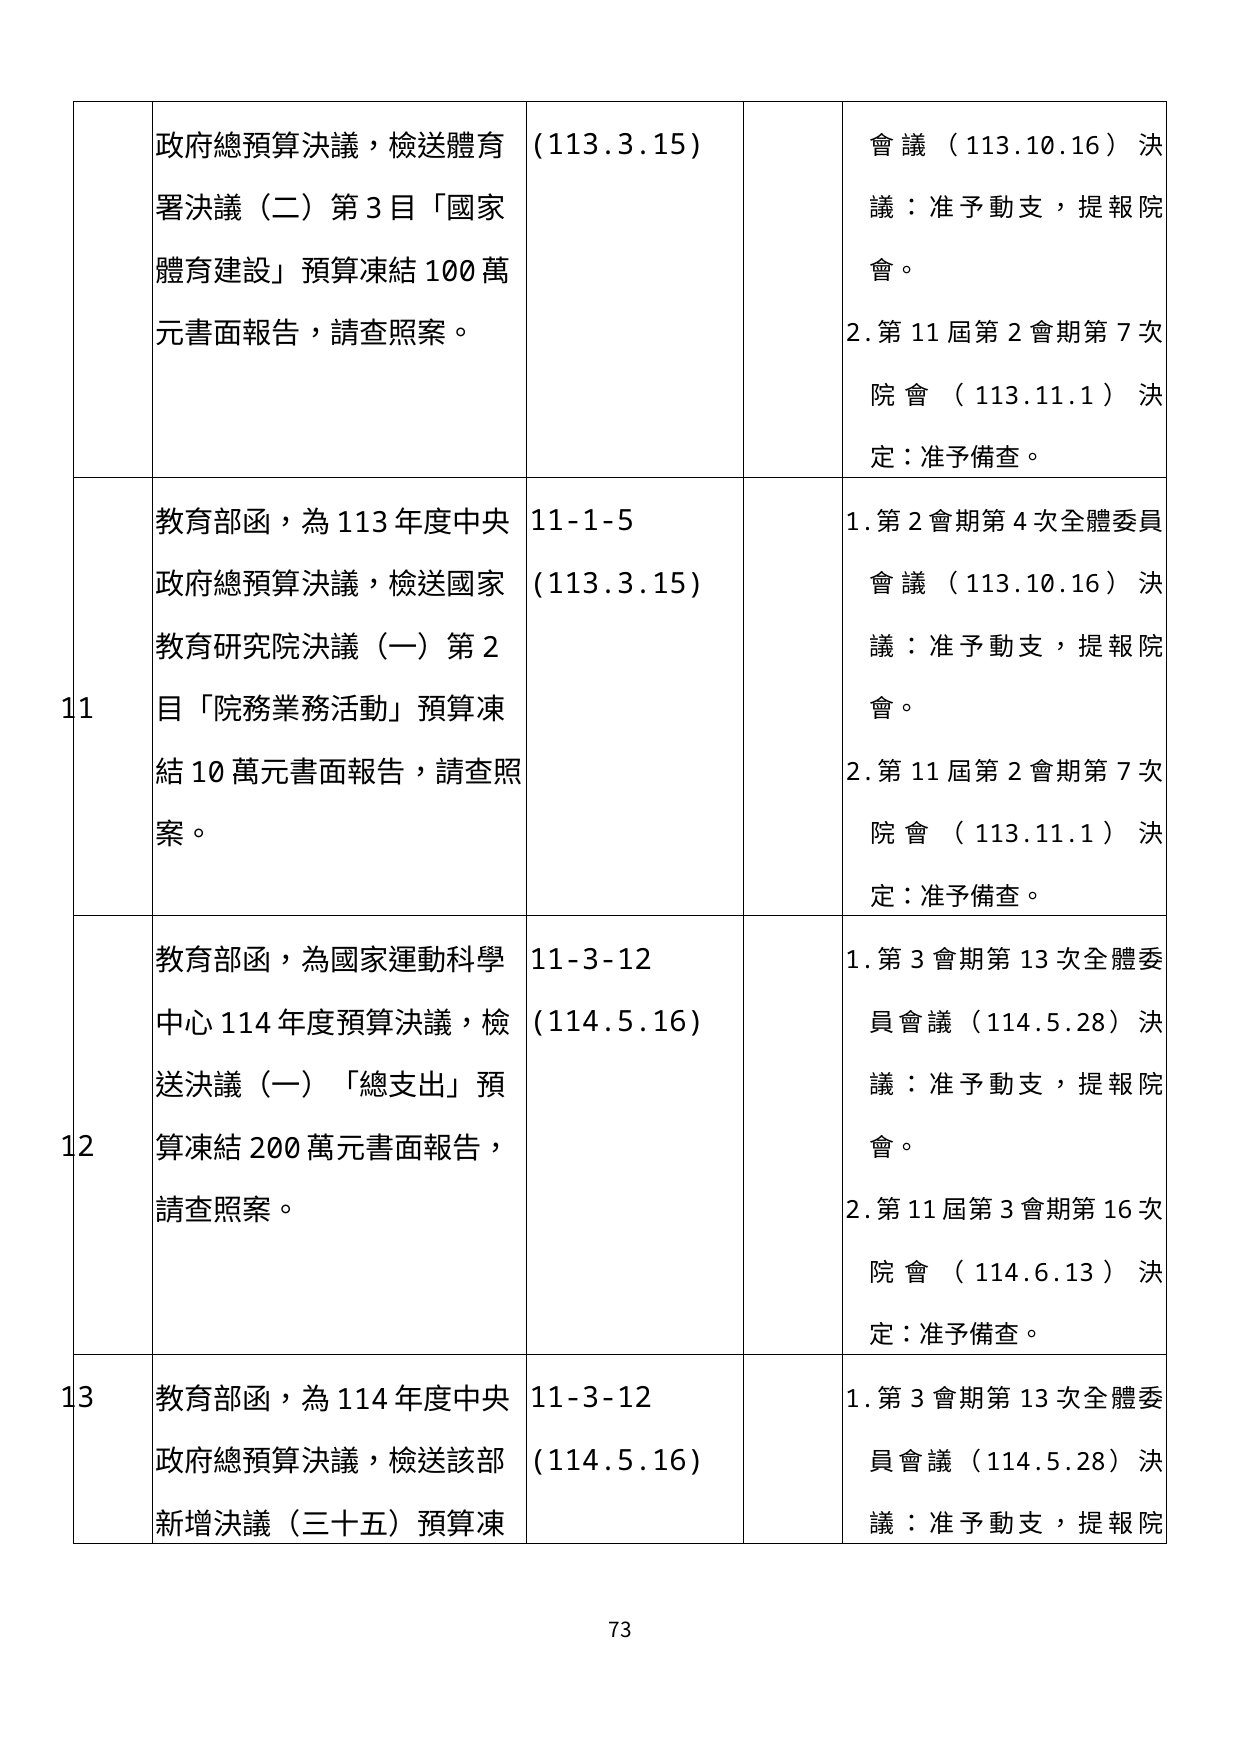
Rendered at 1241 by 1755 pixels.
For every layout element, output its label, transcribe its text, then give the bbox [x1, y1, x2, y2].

table_cell 教育部函，為113年度中央政府總預算決議，檢送國家教育研究院決議（一）第2目「院務業務活動」預算凍結10萬元書面報告，請查照案。 [153, 478, 526, 915]
table_cell 教育部函，為114年度中央政府總預算決議，檢送該部新增決議（三十五）預算凍 [153, 1355, 526, 1542]
table_cell [744, 478, 842, 915]
table_cell 11-3-12 (114.5.16) [527, 916, 743, 1354]
table_cell 政府總預算決議，檢送體育署決議（二）第3目「國家體育建設」預算凍結100萬元書面報告，請查照案。 [153, 102, 526, 477]
table_cell [744, 916, 842, 1354]
table_cell 1.第3會期第13次全體委員會議（114.5.28）決議：准予動支，提報院會。 2.第11屆第3會期第16次院會（114.6.13）決定：准予備查。 [843, 916, 1166, 1354]
table_cell [74, 1355, 152, 1542]
table_cell [74, 478, 152, 915]
table_cell 1.第3會期第13次全體委員會議（114.5.28）決議：准予動支，提報院 [843, 1355, 1166, 1542]
table_cell [74, 916, 152, 1354]
table_cell [74, 102, 152, 477]
table_cell (113.3.15) [527, 102, 743, 477]
table_cell 11-3-12 (114.5.16) [527, 1355, 743, 1542]
table_cell [744, 1355, 842, 1542]
table_cell 1.第2會期第4次全體委員會議（113.10.16）決議：准予動支，提報院會。 2.第11屆第2會期第7次院會（113.11.1）決定：准予備查。 [843, 478, 1166, 915]
table_cell 11-1-5 (113.3.15) [527, 478, 743, 915]
table_cell [744, 102, 842, 477]
table_cell 會議（113.10.16）決議：准予動支，提報院會。 2.第11屆第2會期第7次院會（113.11.1）決定：准予備查。 [843, 102, 1166, 477]
table_cell 教育部函，為國家運動科學中心114年度預算決議，檢送決議（一）「總支出」預算凍結200萬元書面報告，請查照案。 [153, 916, 526, 1354]
